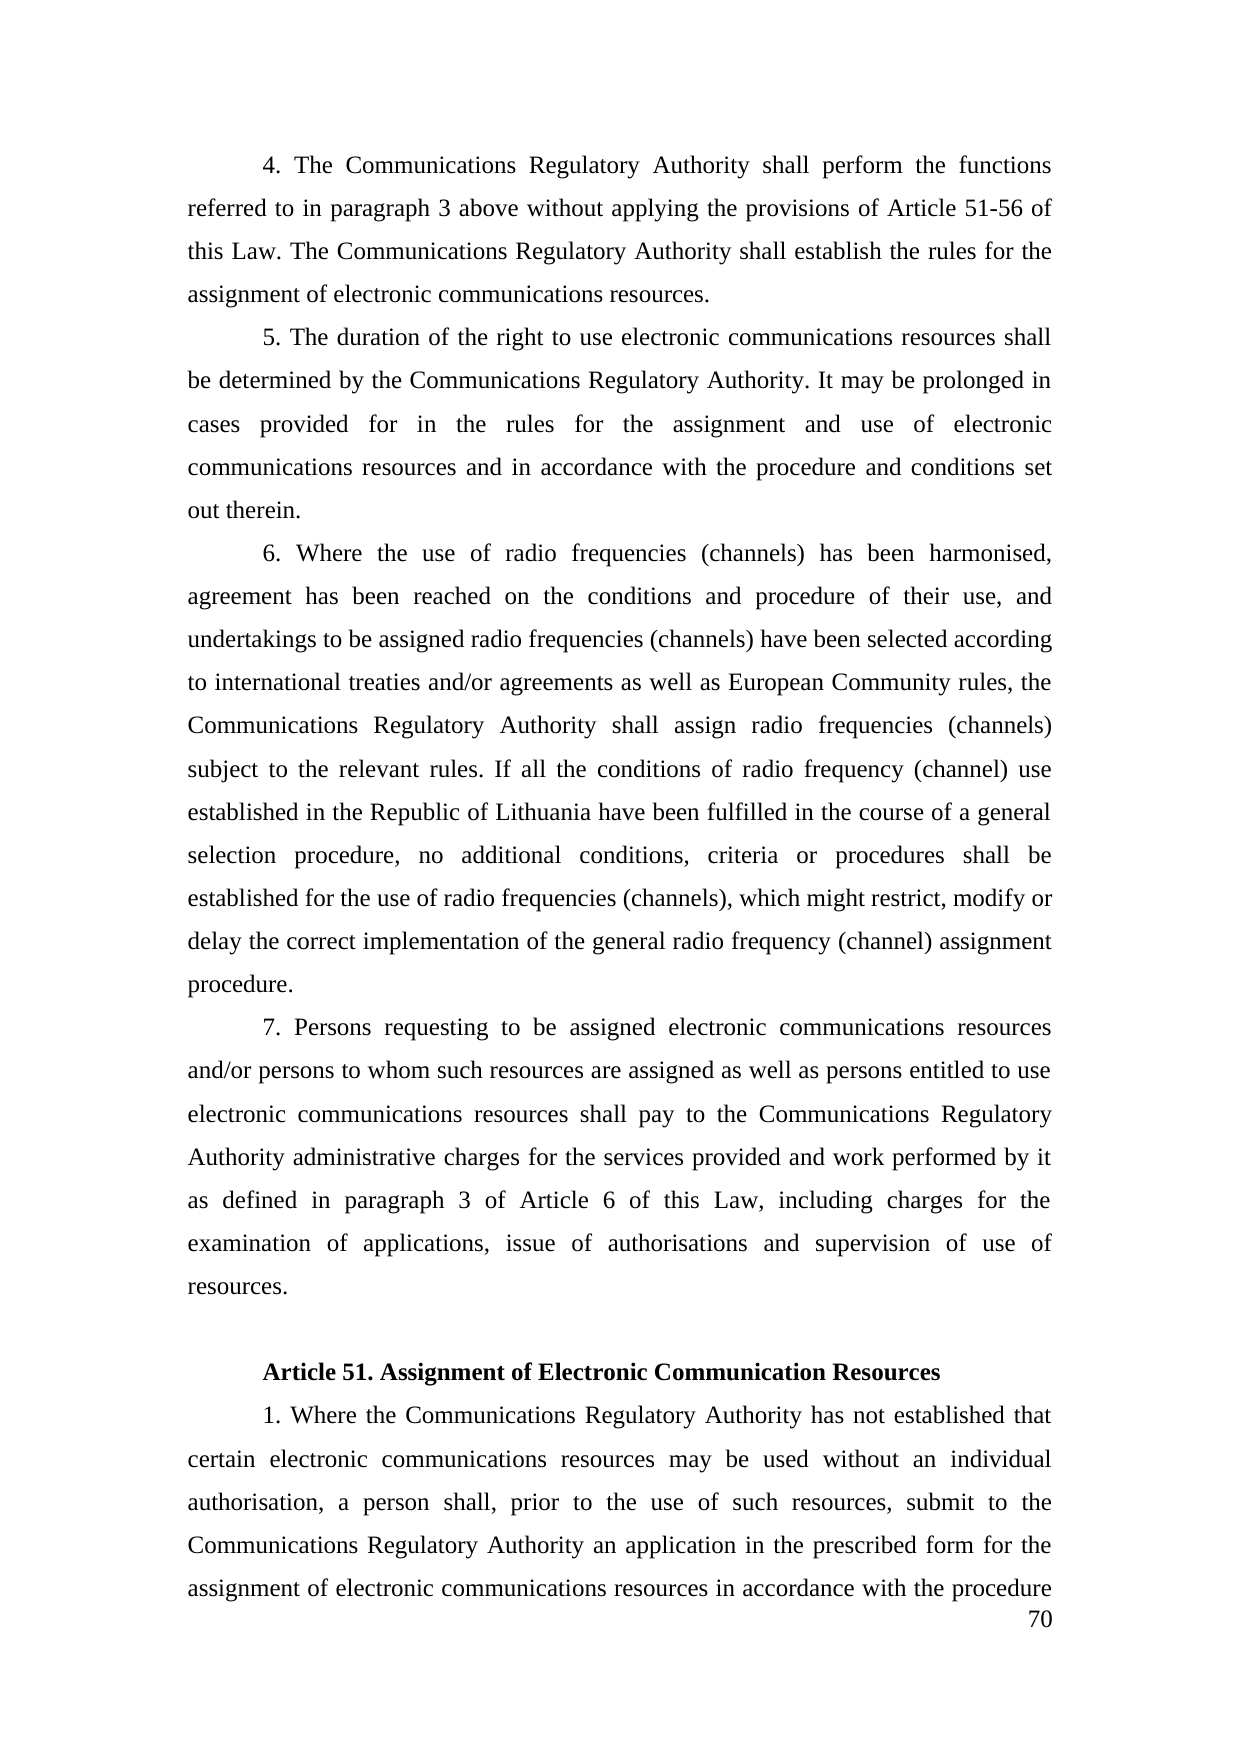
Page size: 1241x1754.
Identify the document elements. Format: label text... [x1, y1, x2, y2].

text 5. The duration of the right to use electronic communications resources shall be determined by the Communications Regulatory Authority. It may be prolonged in cases provided for in the rules for the assignment and use of electronic communications resources and in accordance with the procedure and conditions set out therein. [187, 322, 1053, 524]
text 7. Persons requesting to be assigned electronic communications resources and/or persons to whom such resources are assigned as well as persons entitled to use electronic communications resources shall pay to the Communications Regulatory Authority administrative charges for the services provided and work performed by it as defined in paragraph 3 of Article 6 of this Law, including charges for the examination of applications, issue of authorisations and supervision of use of resources. [187, 1012, 1053, 1300]
text 1. Where the Communications Regulatory Authority has not established that certain electronic communications resources may be used without an individual authorisation, a person shall, prior to the use of such resources, submit to the Communications Regulatory Authority an application in the prescribed form for the assignment of electronic communications resources in accordance with the procedure [187, 1401, 1053, 1602]
text 6. Where the use of radio frequencies (channels) has been harmonised, agreement has been reached on the conditions and procedure of their use, and undertakings to be assigned radio frequencies (channels) have been selected according to international treaties and/or agreements as well as European Community rules, the Communications Regulatory Authority shall assign radio frequencies (channels) subject to the relevant rules. If all the conditions of radio frequency (channel) use established in the Republic of Lithuania have been fulfilled in the course of a general selection procedure, no additional conditions, criteria or procedures shall be established for the use of radio frequencies (channels), which might restrict, modify or delay the correct implementation of the general radio frequency (channel) assignment procedure. [187, 538, 1053, 998]
text 4. The Communications Regulatory Authority shall perform the functions referred to in paragraph 3 above without applying the provisions of Article 51-56 of this Law. The Communications Regulatory Authority shall establish the rules for the assignment of electronic communications resources. [187, 150, 1053, 308]
text Article 51. Assignment of Electronic Communication Resources [187, 1357, 1053, 1386]
